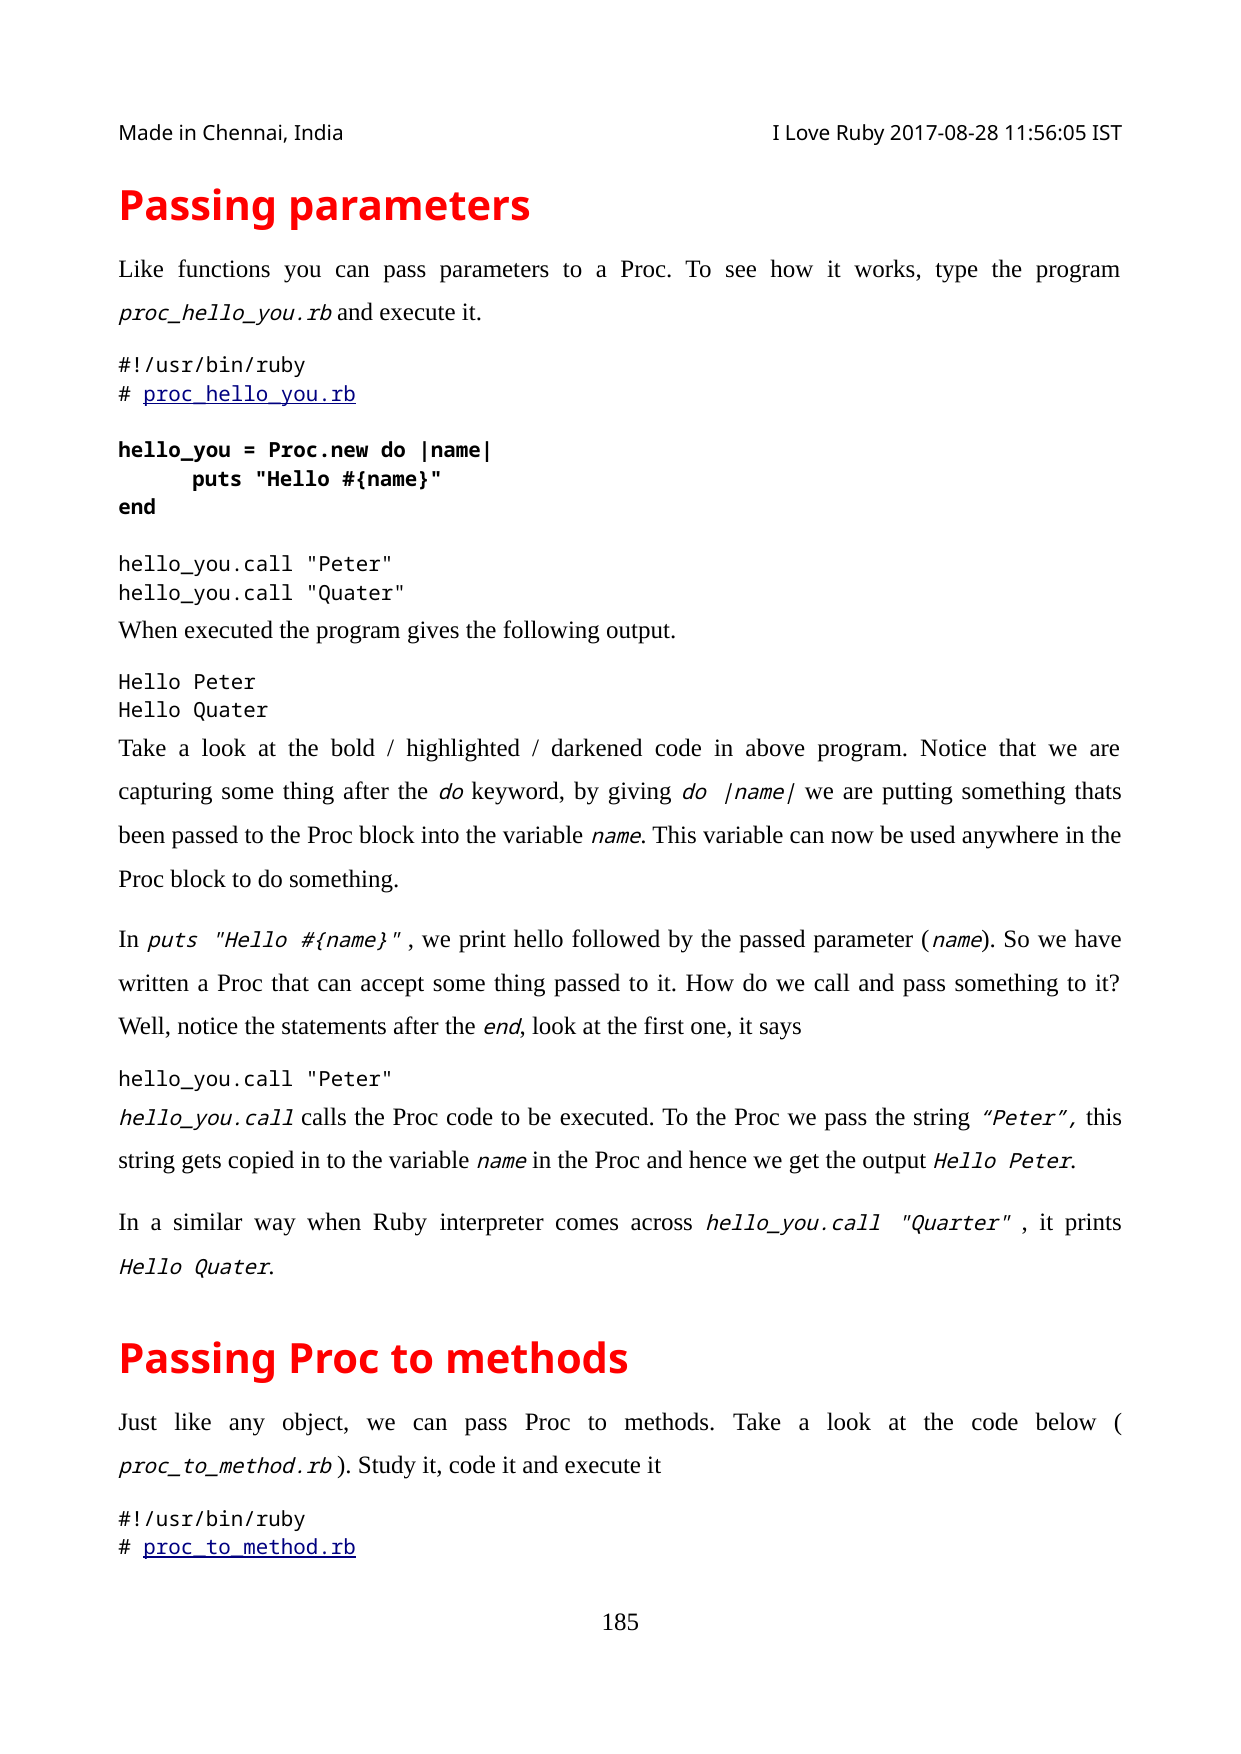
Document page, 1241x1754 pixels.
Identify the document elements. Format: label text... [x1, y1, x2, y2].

text hello_you = Proc.new do |name| [118, 436, 1122, 464]
text # proc_to_method.rb [118, 1532, 1122, 1561]
text #!/usr/bin/ruby [118, 350, 1122, 379]
text hello_you.call "Peter" [118, 549, 1122, 578]
text # proc_hello_you.rb [118, 379, 1122, 407]
text puts "Hello #{name}" [118, 464, 1122, 492]
text Take a look at the bold / highlighted / darkened code in above program. Notice that we are capturing some thing after the do keyword, by giving do |name| we are putting something thats been passed to the Proc block into the variable name. This variable can now be used anywhere in the Proc block to do something. [118, 733, 1122, 892]
text hello_you.call calls the Proc code to be executed. To the Proc we pass the string “Peter”, this string gets copied in to the variable name in the Proc and hence we get the output Hello Peter. [118, 1102, 1122, 1175]
text Just like any object, we can pass Proc to methods. Take a look at the code below ( proc_to_method.rb ). Study it, code it and execute it [118, 1407, 1122, 1480]
text In a similar way when Ruby interpreter comes across hello_you.call "Quarter" , it prints Hello Quater. [118, 1207, 1122, 1281]
text When executed the program gives the following output. [118, 615, 1122, 644]
text Like functions you can pass parameters to a Proc. To see how it works, type the program proc_hello_you.rb and execute it. [118, 254, 1122, 327]
subtitle Passing Proc to methods [118, 1329, 1122, 1386]
text Hello Peter [118, 667, 1122, 696]
text In puts "Hello #{name}" , we print hello followed by the passed parameter (name). So we have written a Proc that can accept some thing passed to it. How do we call and pass something to it? Well, notice the statements after the end, look at the first one, it says [118, 924, 1122, 1041]
text Hello Quater [118, 696, 1122, 724]
text hello_you.call "Peter" [118, 1064, 1122, 1093]
text #!/usr/bin/ruby [118, 1504, 1122, 1532]
text hello_you.call "Quater" [118, 578, 1122, 606]
text end [118, 492, 1122, 521]
subtitle Passing parameters [118, 176, 1122, 233]
